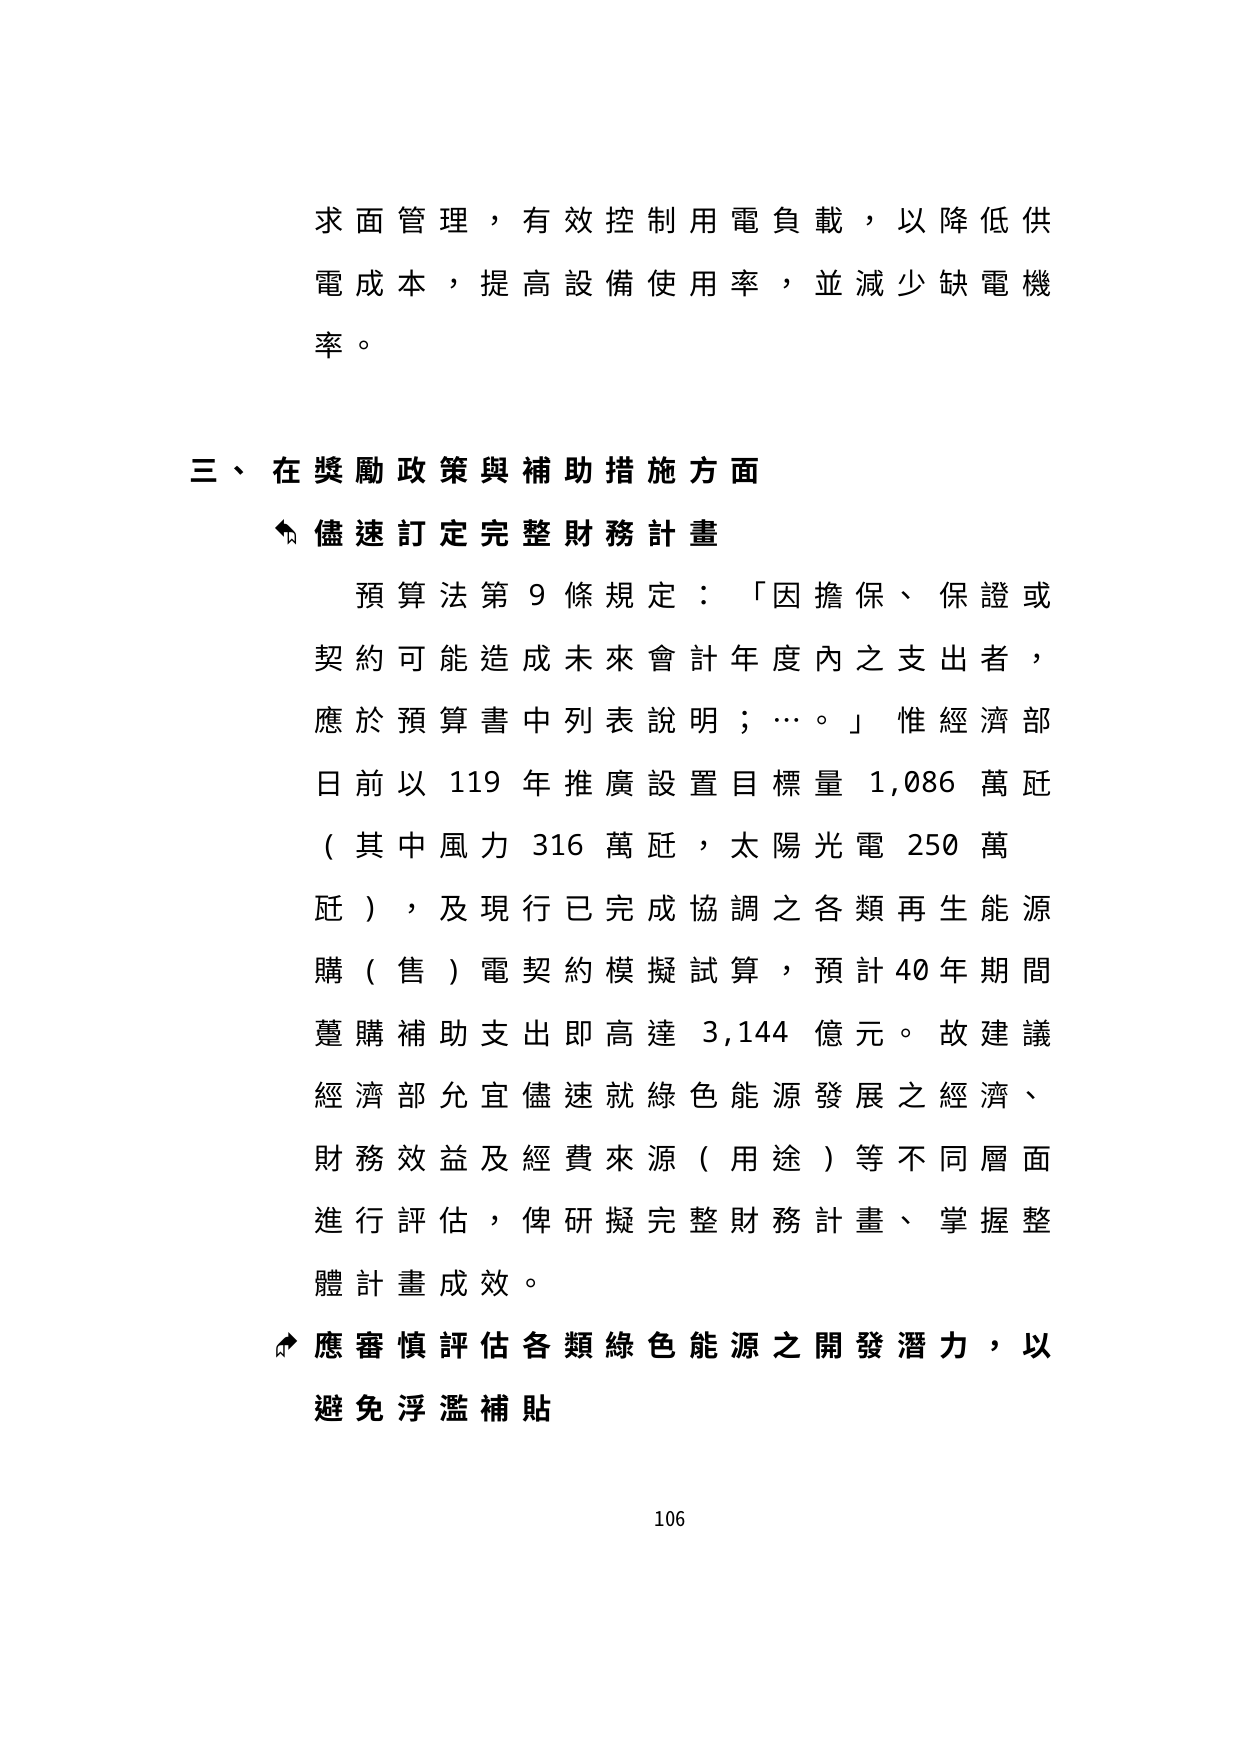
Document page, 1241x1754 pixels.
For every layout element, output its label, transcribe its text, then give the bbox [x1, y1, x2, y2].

text 求面管理，有效控制用電負載，以降低供電成本，提高設備使用率，並減少缺電機率。 [271, 177, 1058, 365]
text 應審慎評估各類綠色能源之開發潛力，以避免浮濫補貼 [242, 1302, 1058, 1427]
text 儘速訂定完整財務計畫 [242, 490, 1058, 552]
text 三、在獎勵政策與補助措施方面 [183, 427, 1058, 490]
text 預算法第9條規定：「因擔保、保證或契約可能造成未來會計年度內之支出者，應於預算書中列表說明；…。」惟經濟部日前以119年推廣設置目標量1,086萬瓩(其中風力316萬瓩，太陽光電250萬瓩)，及現行已完成協調之各類再生能源購(售)電契約模擬試算，預計40年期間躉購補助支出即高達3,144億元。故建議經濟部允宜儘速就綠色能源發展之經濟、財務效益及經費來源(用途)等不同層面進行評估，俾研擬完整財務計畫、掌握整體計畫成效。 [271, 552, 1058, 1302]
